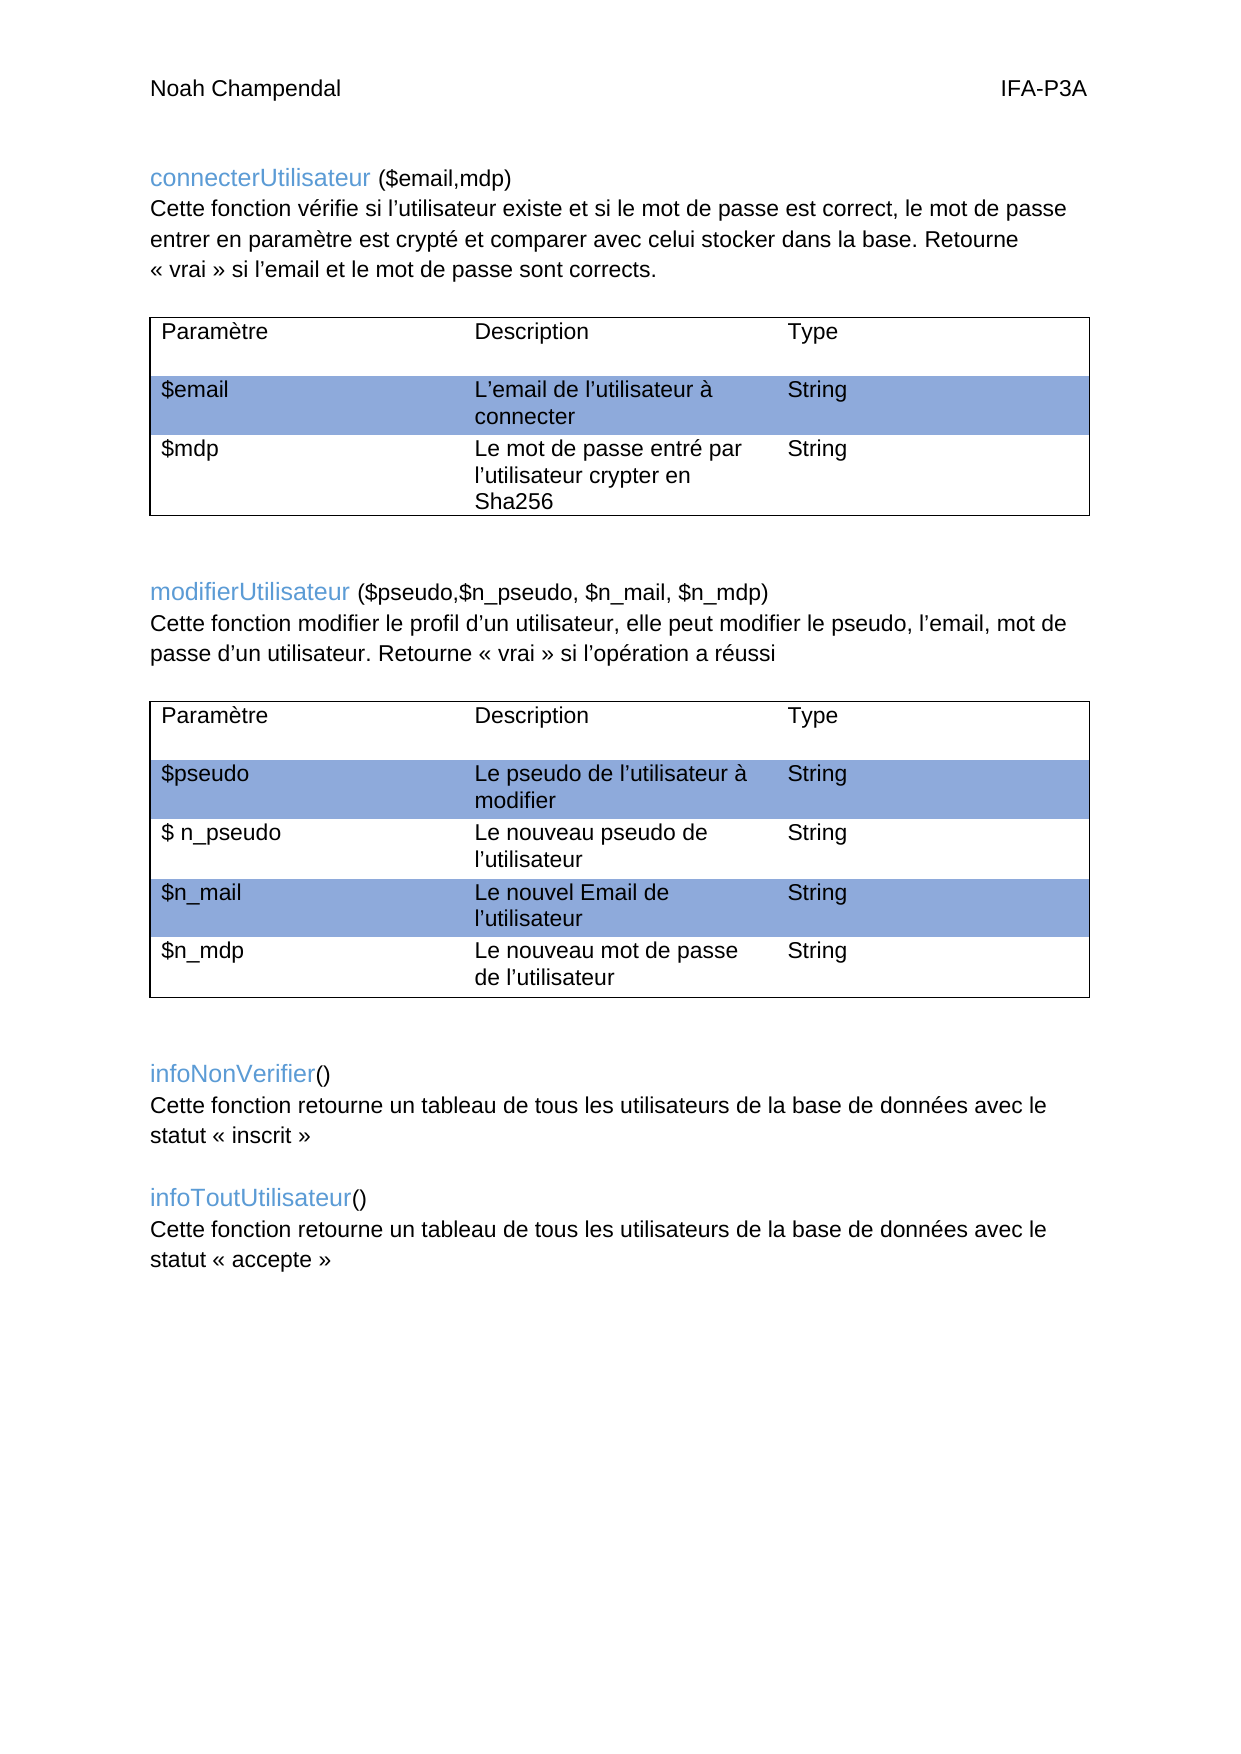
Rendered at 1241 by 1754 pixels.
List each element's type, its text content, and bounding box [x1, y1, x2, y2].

table_cell String [776, 435, 1089, 514]
table_cell $mdp [151, 435, 463, 514]
table_header Type [776, 318, 1089, 376]
table_cell $n_mdp [151, 938, 463, 997]
table_cell String [776, 376, 1089, 435]
table_cell Le nouvel Email de l’utilisateur [463, 879, 776, 937]
table_header Type [776, 702, 1089, 760]
table_cell Le nouveau pseudo de l’utilisateur [463, 819, 776, 878]
table_cell $n_mail [151, 879, 463, 937]
table_header Description [463, 318, 776, 376]
table_cell String [776, 938, 1089, 997]
text infoToutUtilisateur() Cette fonction retourne un tableau de tous les utilisateurs de la base de données avec le statut « accepte » [150, 1183, 1090, 1272]
table_cell String [776, 879, 1089, 937]
text connecterUtilisateur ($email,mdp) Cette fonction vérifie si l’utilisateur existe et si le mot de passe est correct, le mot de passe entrer en paramètre est crypté et comparer avec celui stocker dans la base. Retourne « vrai » si l’email et le mot de passe sont corrects. [150, 163, 1090, 282]
text modifierUtilisateur ($pseudo,$n_pseudo, $n_mail, $n_mdp) Cette fonction modifier le profil d’un utilisateur, elle peut modifier le pseudo, l’email, mot de passe d’un utilisateur. Retourne « vrai » si l’opération a réussi [150, 577, 1090, 666]
table_cell L’email de l’utilisateur à connecter [463, 376, 776, 435]
table_cell $pseudo [151, 760, 463, 819]
table_cell Le mot de passe entré par l’utilisateur crypter en Sha256 [463, 435, 776, 514]
table_cell String [776, 819, 1089, 878]
table_cell Le pseudo de l’utilisateur à modifier [463, 760, 776, 819]
table_cell Le nouveau mot de passe de l’utilisateur [463, 938, 776, 997]
table_cell $email [151, 376, 463, 435]
table_cell String [776, 760, 1089, 819]
table_cell $ n_pseudo [151, 819, 463, 878]
table_header Description [463, 702, 776, 760]
table_header Paramètre [151, 702, 463, 760]
text infoNonVerifier() Cette fonction retourne un tableau de tous les utilisateurs de la base de données avec le statut « inscrit » [150, 1059, 1090, 1148]
table_header Paramètre [151, 318, 463, 376]
